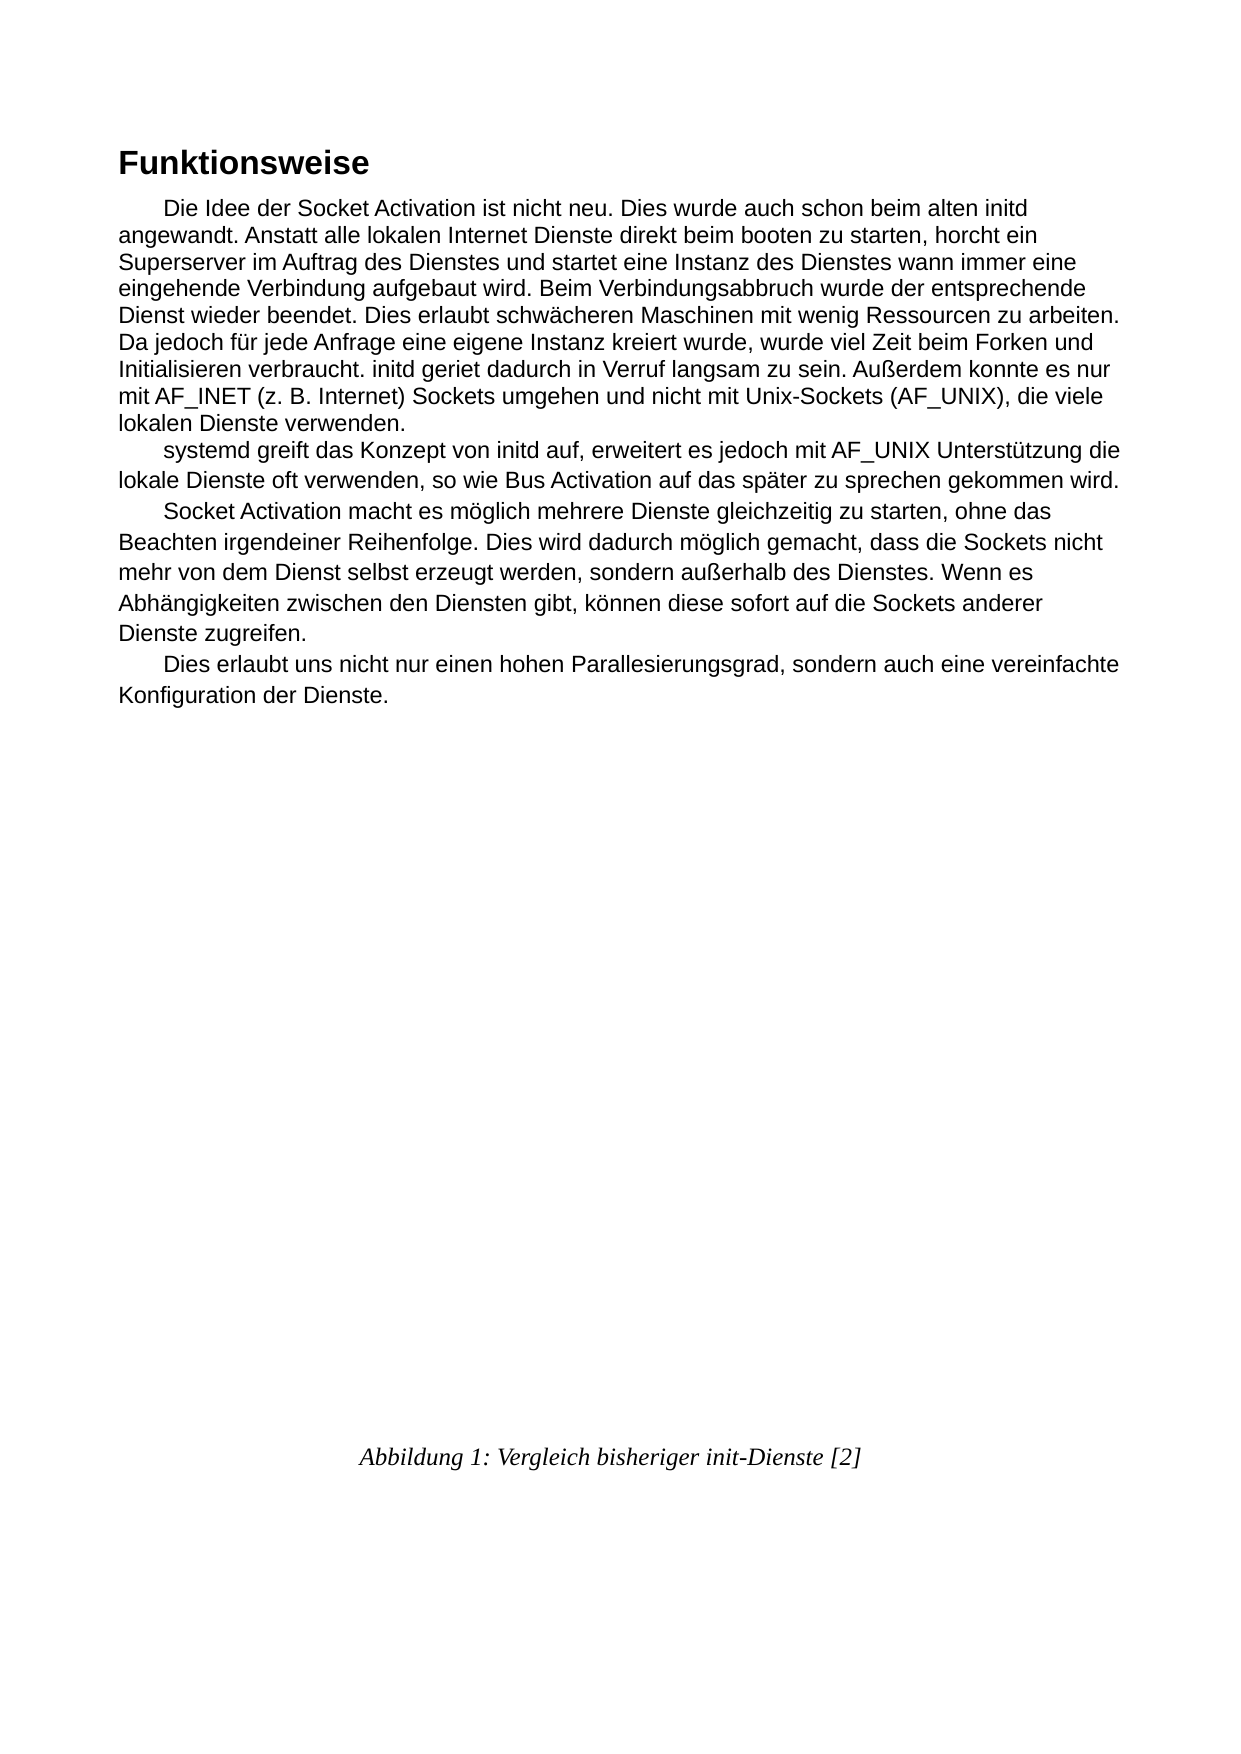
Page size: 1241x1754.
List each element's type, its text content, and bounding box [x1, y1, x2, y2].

text Abbildung 1: Vergleich bisheriger init-Dienste [2] [130, 816, 1093, 1471]
text Socket Activation macht es möglich mehrere Dienste gleichzeitig zu starten, ohne das Beachten irgendeiner Reihenfolge. Dies wird dadurch möglich gemacht, dass die Sockets nicht mehr von dem Dienst selbst erzeugt werden, sondern außerhalb des Dienstes. Wenn es Abhängigkeiten zwischen den Diensten gibt, können diese sofort auf die Sockets anderer Dienste zugreifen. [118, 497, 1122, 647]
text Die Idee der Socket Activation ist nicht neu. Dies wurde auch schon beim alten initd angewandt. Anstatt alle lokalen Internet Dienste direkt beim booten zu starten, horcht ein Superserver im Auftrag des Dienstes und startet eine Instanz des Dienstes wann immer eine eingehende Verbindung aufgebaut wird. Beim Verbindungsabbruch wurde der entsprechende Dienst wieder beendet. Dies erlaubt schwächeren Maschinen mit wenig Ressourcen zu arbeiten. Da jedoch für jede Anfrage eine eigene Instanz kreiert wurde, wurde viel Zeit beim Forken und Initialisieren verbraucht. initd geriet dadurch in Verruf langsam zu sein. Außerdem konnte es nur mit AF_INET (z. B. Internet) Sockets umgehen und nicht mit Unix-Sockets (AF_UNIX), die viele lokalen Dienste verwenden. [118, 194, 1122, 436]
text Dies erlaubt uns nicht nur einen hohen Parallesierungsgrad, sondern auch eine vereinfachte Konfiguration der Dienste. [118, 651, 1122, 708]
text systemd greift das Konzept von initd auf, erweitert es jedoch mit AF_UNIX Unterstützung die lokale Dienste oft verwenden, so wie Bus Activation auf das später zu sprechen gekommen wird. [118, 436, 1122, 494]
subtitle Funktionsweise [118, 143, 1122, 182]
